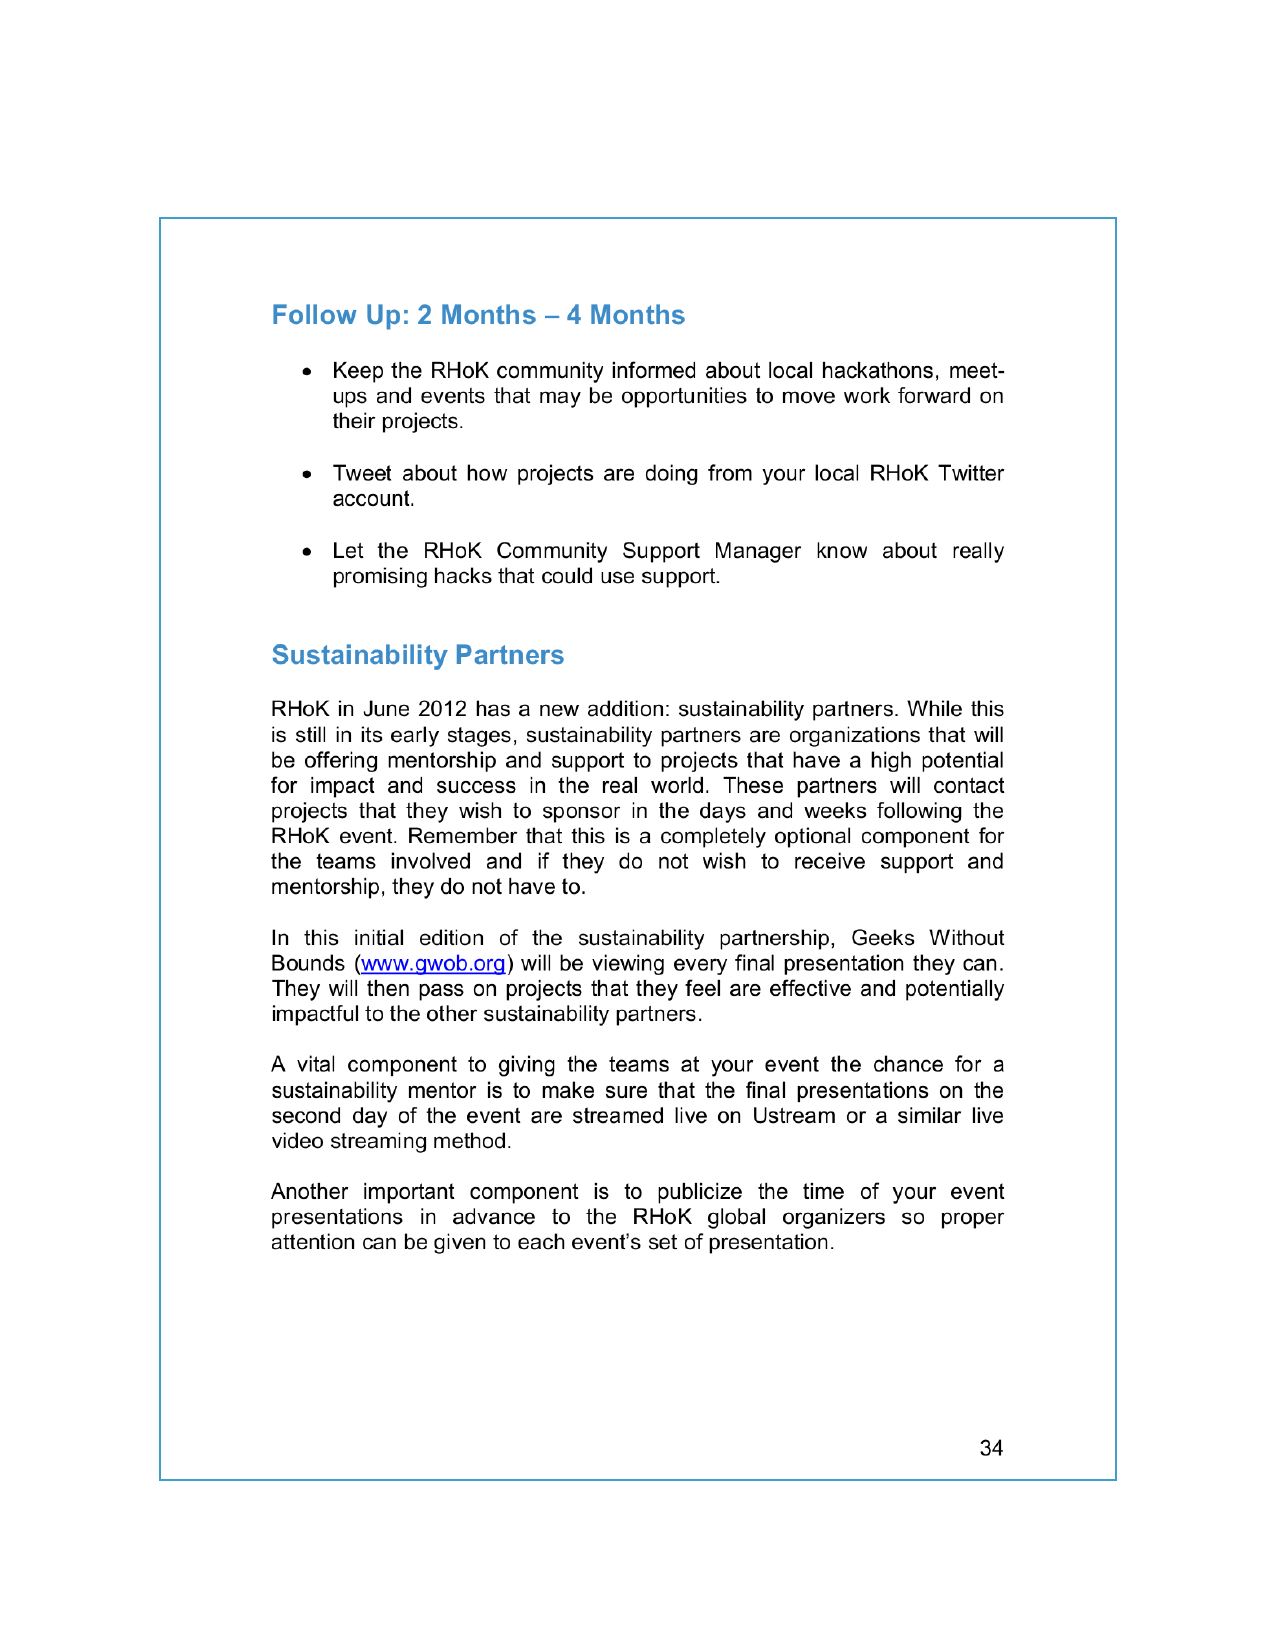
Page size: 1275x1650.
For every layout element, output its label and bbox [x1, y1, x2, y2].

picture [118, 176, 1157, 1522]
